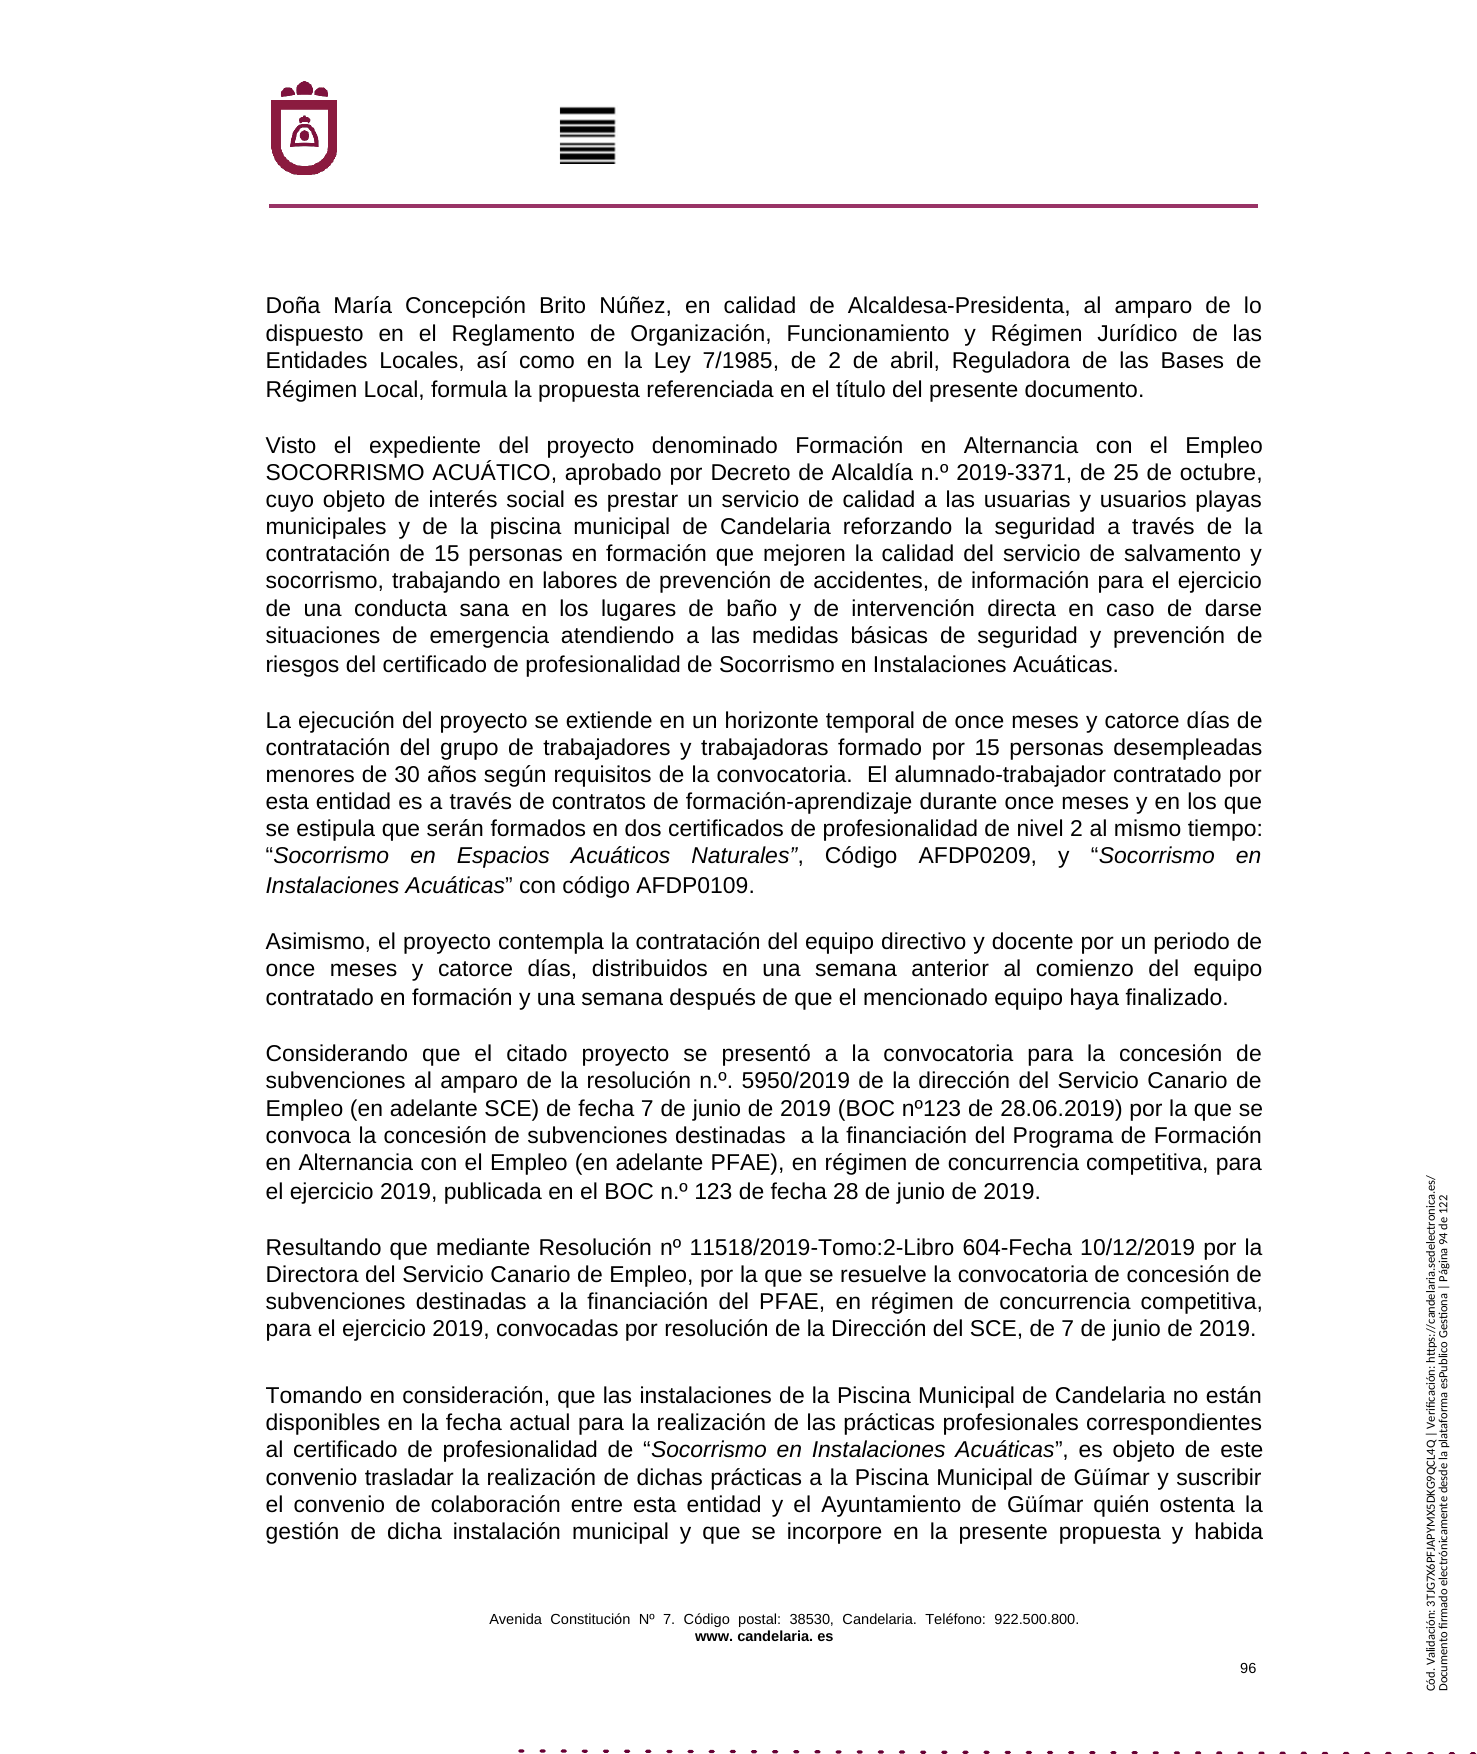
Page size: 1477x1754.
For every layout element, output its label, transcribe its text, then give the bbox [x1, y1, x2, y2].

text La ejecución del proyecto se extiende en un horizonte temporal de once meses y catorce días de contratación del grupo de trabajadores y trabajadoras formado por 15 personas desempleadas menores de 30 años según requisitos de la convocatoria. El alumnado-trabajador contratado por esta entidad es a través de contratos de formación-aprendizaje durante once meses y en los que se estipula que serán formados en dos certificados de profesionalidad de nivel 2 al mismo tiempo: “Socorrismo en Espacios Acuáticos Naturales”, Código AFDP0209, y “Socorrismo en Instalaciones Acuáticas” con código AFDP0109. [265, 707, 1263, 898]
text Doña María Concepción Brito Núñez, en calidad de Alcaldesa-Presidenta, al amparo de lo dispuesto en el Reglamento de Organización, Funcionamiento y Régimen Jurídico de las Entidades Locales, así como en la Ley 7/1985, de 2 de abril, Reguladora de las Bases de Régimen Local, formula la propuesta referenciada en el título del presente documento. [265, 292, 1263, 403]
text Resultando que mediante Resolución nº 11518/2019-Tomo:2-Libro 604-Fecha 10/12/2019 por la Directora del Servicio Canario de Empleo, por la que se resuelve la convocatoria de concesión de subvenciones destinadas a la financiación del PFAE, en régimen de concurrencia competitiva, para el ejercicio 2019, convocadas por resolución de la Dirección del SCE, de 7 de junio de 2019. [265, 1234, 1263, 1342]
text Considerando que el citado proyecto se presentó a la convocatoria para la concesión de subvenciones al amparo de la resolución n.º. 5950/2019 de la dirección del Servicio Canario de Empleo (en adelante SCE) de fecha 7 de junio de 2019 (BOC nº123 de 28.06.2019) por la que se convoca la concesión de subvenciones destinadas a la financiación del Programa de Formación en Alternancia con el Empleo (en adelante PFAE), en régimen de concurrencia competitiva, para el ejercicio 2019, publicada en el BOC n.º 123 de fecha 28 de junio de 2019. [265, 1040, 1263, 1205]
text Visto el expediente del proyecto denominado Formación en Alternancia con el Empleo SOCORRISMO ACUÁTICO, aprobado por Decreto de Alcaldía n.º 2019-3371, de 25 de octubre, cuyo objeto de interés social es prestar un servicio de calidad a las usuarias y usuarios playas municipales y de la piscina municipal de Candelaria reforzando la seguridad a través de la contratación de 15 personas en formación que mejoren la calidad del servicio de salvamento y socorrismo, trabajando en labores de prevención de accidentes, de información para el ejercicio de una conducta sana en los lugares de baño y de intervención directa en caso de darse situaciones de emergencia atendiendo a las medidas básicas de seguridad y prevención de riesgos del certificado de profesionalidad de Socorrismo en Instalaciones Acuáticas. [265, 432, 1263, 678]
text Tomando en consideración, que las instalaciones de la Piscina Municipal de Candelaria no están disponibles en la fecha actual para la realización de las prácticas profesionales correspondientes al certificado de profesionalidad de “Socorrismo en Instalaciones Acuáticas”, es objeto de este convenio trasladar la realización de dichas prácticas a la Piscina Municipal de Güímar y suscribir el convenio de colaboración entre esta entidad y el Ayuntamiento de Güímar quién ostenta la gestión de dicha instalación municipal y que se incorpore en la presente propuesta y habida [265, 1382, 1263, 1544]
text Asimismo, el proyecto contempla la contratación del equipo directivo y docente por un periodo de once meses y catorce días, distribuidos en una semana anterior al comienzo del equipo contratado en formación y una semana después de que el mencionado equipo haya finalizado. [265, 928, 1263, 1011]
